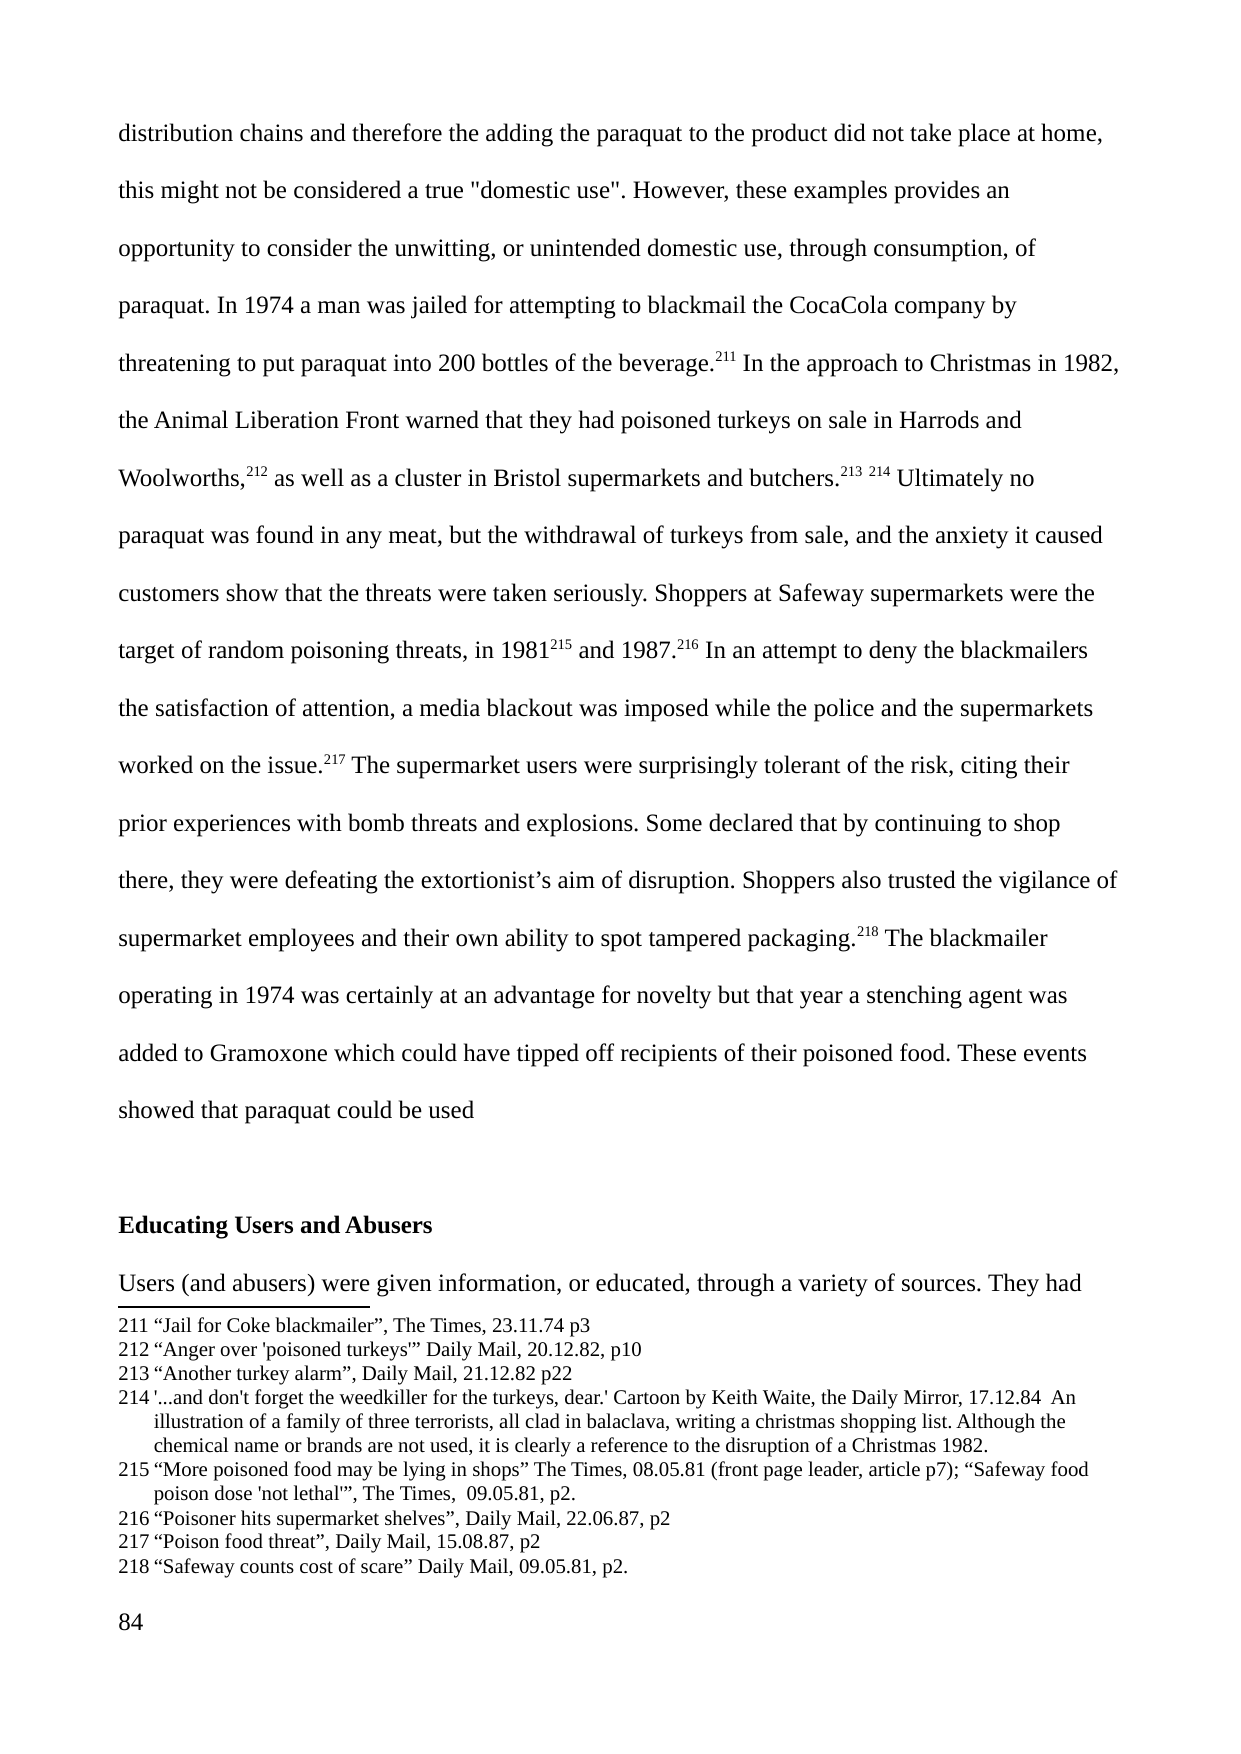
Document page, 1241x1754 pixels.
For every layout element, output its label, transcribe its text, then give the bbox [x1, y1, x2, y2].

text “Another turkey alarm”, Daily Mail, 21.12.82 p22 [118, 1361, 1122, 1385]
text distribution chains and therefore the adding the paraquat to the product did not take place at home, this might not be considered a true "domestic use". However, these examples provides an opportunity to consider the unwitting, or unintended domestic use, through consumption, of paraquat. In 1974 a man was jailed for attempting to blackmail the CocaCola company by threatening to put paraquat into 200 bottles of the beverage. In the approach to Christmas in 1982, the Animal Liberation Front warned that they had poisoned turkeys on sale in Harrods and Woolworths, as well as a cluster in Bristol supermarkets and butchers. Ultimately no paraquat was found in any meat, but the withdrawal of turkeys from sale, and the anxiety it caused customers show that the threats were taken seriously. Shoppers at Safeway supermarkets were the target of random poisoning threats, in 1981 and 1987. In an attempt to deny the blackmailers the satisfaction of attention, a media blackout was imposed while the police and the supermarkets worked on the issue. The supermarket users were surprisingly tolerant of the risk, citing their prior experiences with bomb threats and explosions. Some declared that by continuing to shop there, they were defeating the extortionist’s aim of disruption. Shoppers also trusted the vigilance of supermarket employees and their own ability to spot tampered packaging. The blackmailer operating in 1974 was certainly at an advantage for novelty but that year a stenching agent was added to Gramoxone which could have tipped off recipients of their poisoned food. These events showed that paraquat could be used [118, 118, 1122, 1124]
text “Anger over 'poisoned turkeys'” Daily Mail, 20.12.82, p10 [118, 1337, 1122, 1361]
text '...and don't forget the weedkiller for the turkeys, dear.' Cartoon by Keith Waite, the Daily Mirror, 17.12.84 An illustration of a family of three terrorists, all clad in balaclava, writing a christmas shopping list. Although the chemical name or brands are not used, it is clearly a reference to the disruption of a Christmas 1982. [118, 1385, 1122, 1457]
text “Safeway counts cost of scare” Daily Mail, 09.05.81, p2. [118, 1553, 1122, 1578]
text “Poison food threat”, Daily Mail, 15.08.87, p2 [118, 1529, 1122, 1553]
text Educating Users and Abusers [118, 1211, 1122, 1239]
text Users (and abusers) were given information, or educated, through a variety of sources. They had [118, 1268, 1122, 1297]
text “Jail for Coke blackmailer”, The Times, 23.11.74 p3 [118, 1313, 1122, 1337]
text “More poisoned food may be lying in shops” The Times, 08.05.81 (front page leader, article p7); “Safeway food poison dose 'not lethal'”, The Times, 09.05.81, p2. [118, 1457, 1122, 1505]
text “Poisoner hits supermarket shelves”, Daily Mail, 22.06.87, p2 [118, 1505, 1122, 1529]
